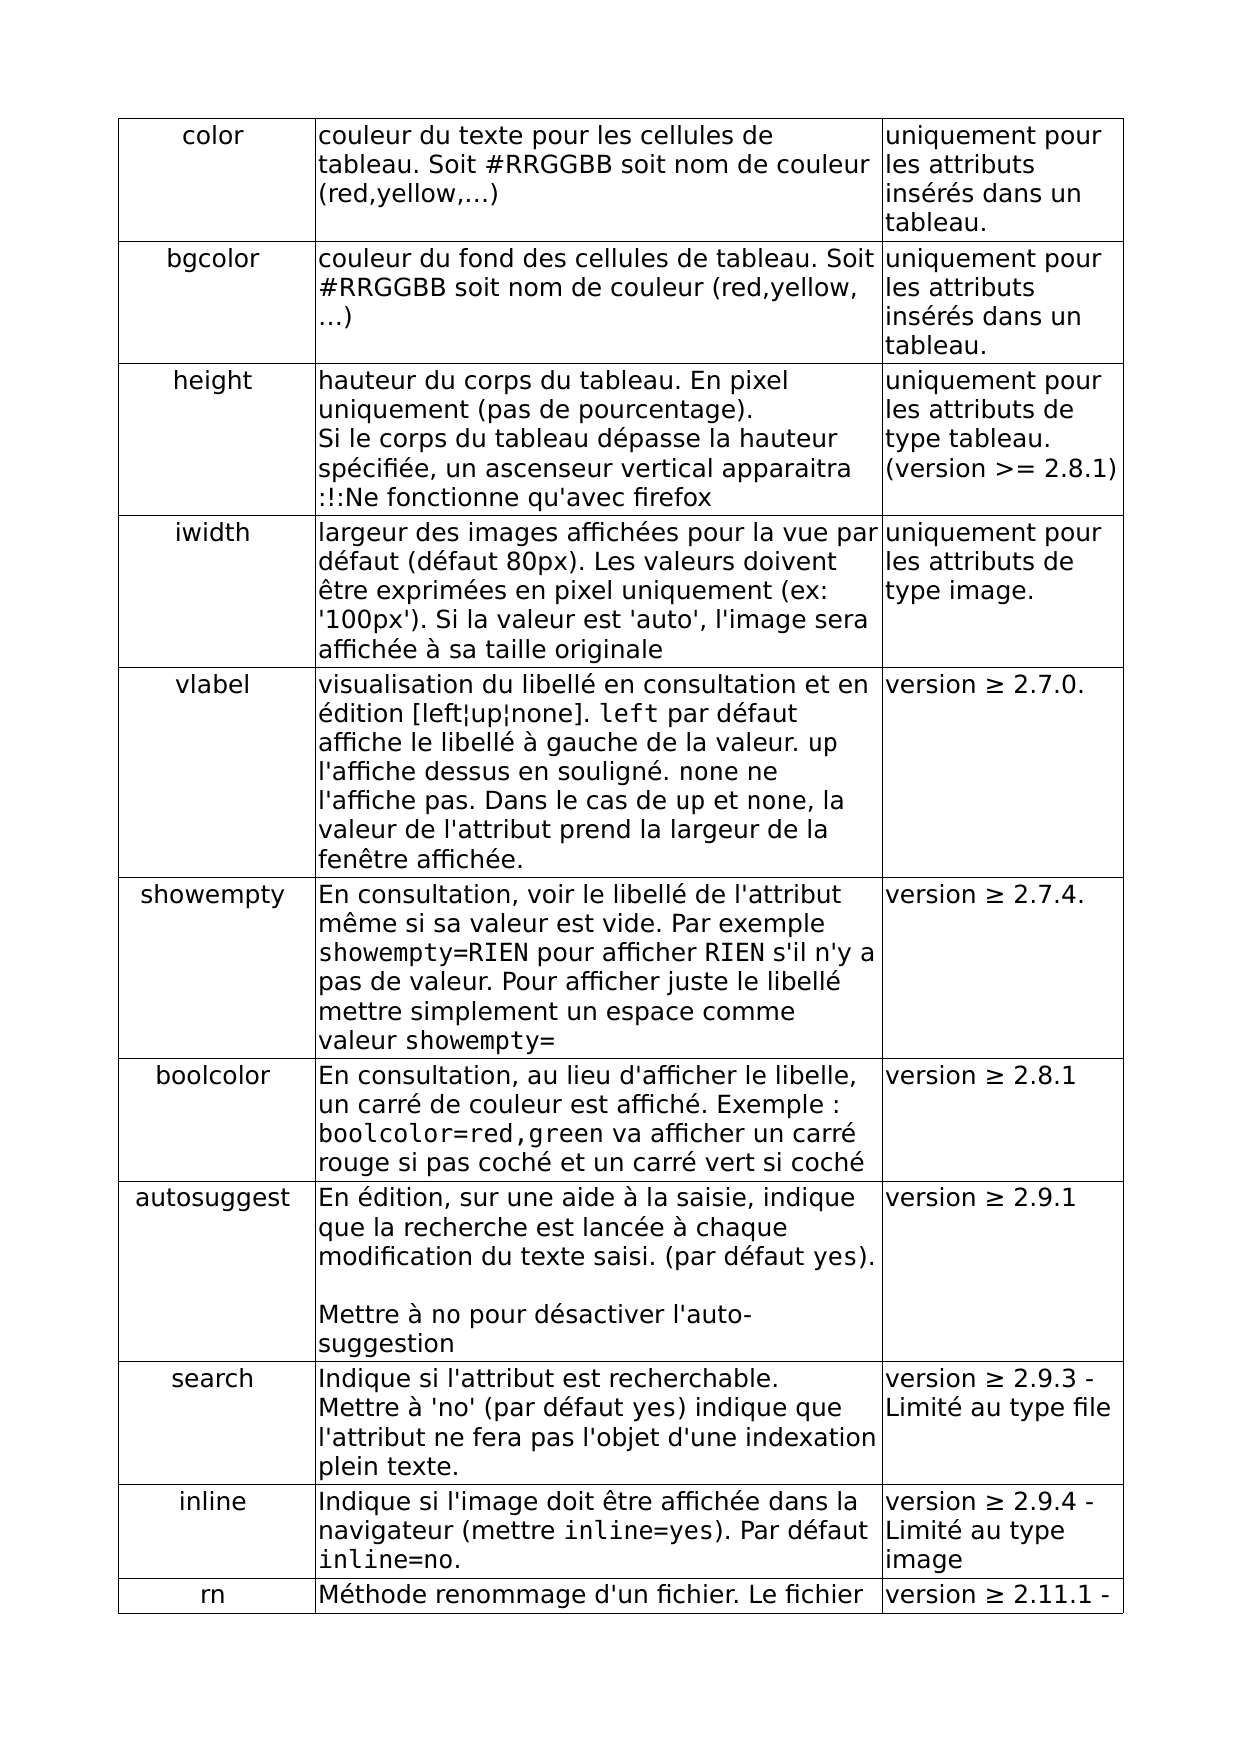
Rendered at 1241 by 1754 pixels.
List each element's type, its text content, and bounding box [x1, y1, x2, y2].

table_cell boolcolor [119, 1059, 315, 1181]
table_cell couleur du texte pour les cellules de tableau. Soit #RRGGBB soit nom de couleur (red,yellow,…) [316, 119, 882, 241]
table_cell version ≥ 2.7.4. [883, 878, 1123, 1058]
table_cell color [119, 119, 315, 241]
table_cell rn [119, 1579, 315, 1613]
table_cell couleur du fond des cellules de tableau. Soit #RRGGBB soit nom de couleur (red,yellow,…) [316, 242, 882, 363]
table_cell bgcolor [119, 242, 315, 363]
table_cell visualisation du libellé en consultation et en édition [left¦up¦none]. left par défaut affiche le libellé à gauche de la valeur. up l'affiche dessus en souligné. none ne l'affiche pas. Dans le cas de up et none, la valeur de l'attribut prend la largeur de la fenêtre affichée. [316, 668, 882, 877]
table_cell version ≥ 2.9.1 [883, 1182, 1123, 1361]
table_cell autosuggest [119, 1182, 315, 1361]
table_cell version ≥ 2.7.0. [883, 668, 1123, 877]
table_cell uniquement pour les attributs insérés dans un tableau. [883, 242, 1123, 363]
table_cell hauteur du corps du tableau. En pixel uniquement (pas de pourcentage). Si le corps du tableau dépasse la hauteur spécifiée, un ascenseur vertical apparaitra :!:Ne fonctionne qu'avec firefox [316, 364, 882, 515]
table_cell version ≥ 2.9.4 - Limité au type image [883, 1485, 1123, 1577]
table_cell En édition, sur une aide à la saisie, indique que la recherche est lancée à chaque modification du texte saisi. (par défaut yes). Mettre à no pour désactiver l'auto-suggestion [316, 1182, 882, 1361]
table_cell uniquement pour les attributs de type tableau. (version >= 2.8.1) [883, 364, 1123, 515]
table_cell search [119, 1362, 315, 1484]
table_cell largeur des images affichées pour la vue par défaut (défaut 80px). Les valeurs doivent être exprimées en pixel uniquement (ex: '100px'). Si la valeur est 'auto', l'image sera affichée à sa taille originale [316, 516, 882, 667]
table_cell version ≥ 2.8.1 [883, 1059, 1123, 1181]
table_cell Indique si l'image doit être affichée dans la navigateur (mettre inline=yes). Par défaut inline=no. [316, 1485, 882, 1577]
table_cell Indique si l'attribut est recherchable. Mettre à 'no' (par défaut yes) indique que l'attribut ne fera pas l'objet d'une indexation plein texte. [316, 1362, 882, 1484]
table_cell vlabel [119, 668, 315, 877]
table_cell iwidth [119, 516, 315, 667]
table_cell version ≥ 2.11.1 [883, 1579, 1123, 1613]
table_cell height [119, 364, 315, 515]
table_cell uniquement pour les attributs insérés dans un tableau. [883, 119, 1123, 241]
table_cell version ≥ 2.9.3 - Limité au type file [883, 1362, 1123, 1484]
table_cell En consultation, voir le libellé de l'attribut même si sa valeur est vide. Par exemple showempty=RIEN pour afficher RIEN s'il n'y a pas de valeur. Pour afficher juste le libellé mettre simplement un espace comme valeur showempty= [316, 878, 882, 1058]
table_cell uniquement pour les attributs de type image. [883, 516, 1123, 667]
table_cell En consultation, au lieu d'afficher le libelle, un carré de couleur est affiché. Exemple : boolcolor=red,green va afficher un carré rouge si pas coché et un carré vert si coché [316, 1059, 882, 1181]
table_cell showempty [119, 878, 315, 1058]
table_cell Méthode renommage d'un fichier. Le fichier [316, 1579, 882, 1613]
table_cell inline [119, 1485, 315, 1577]
